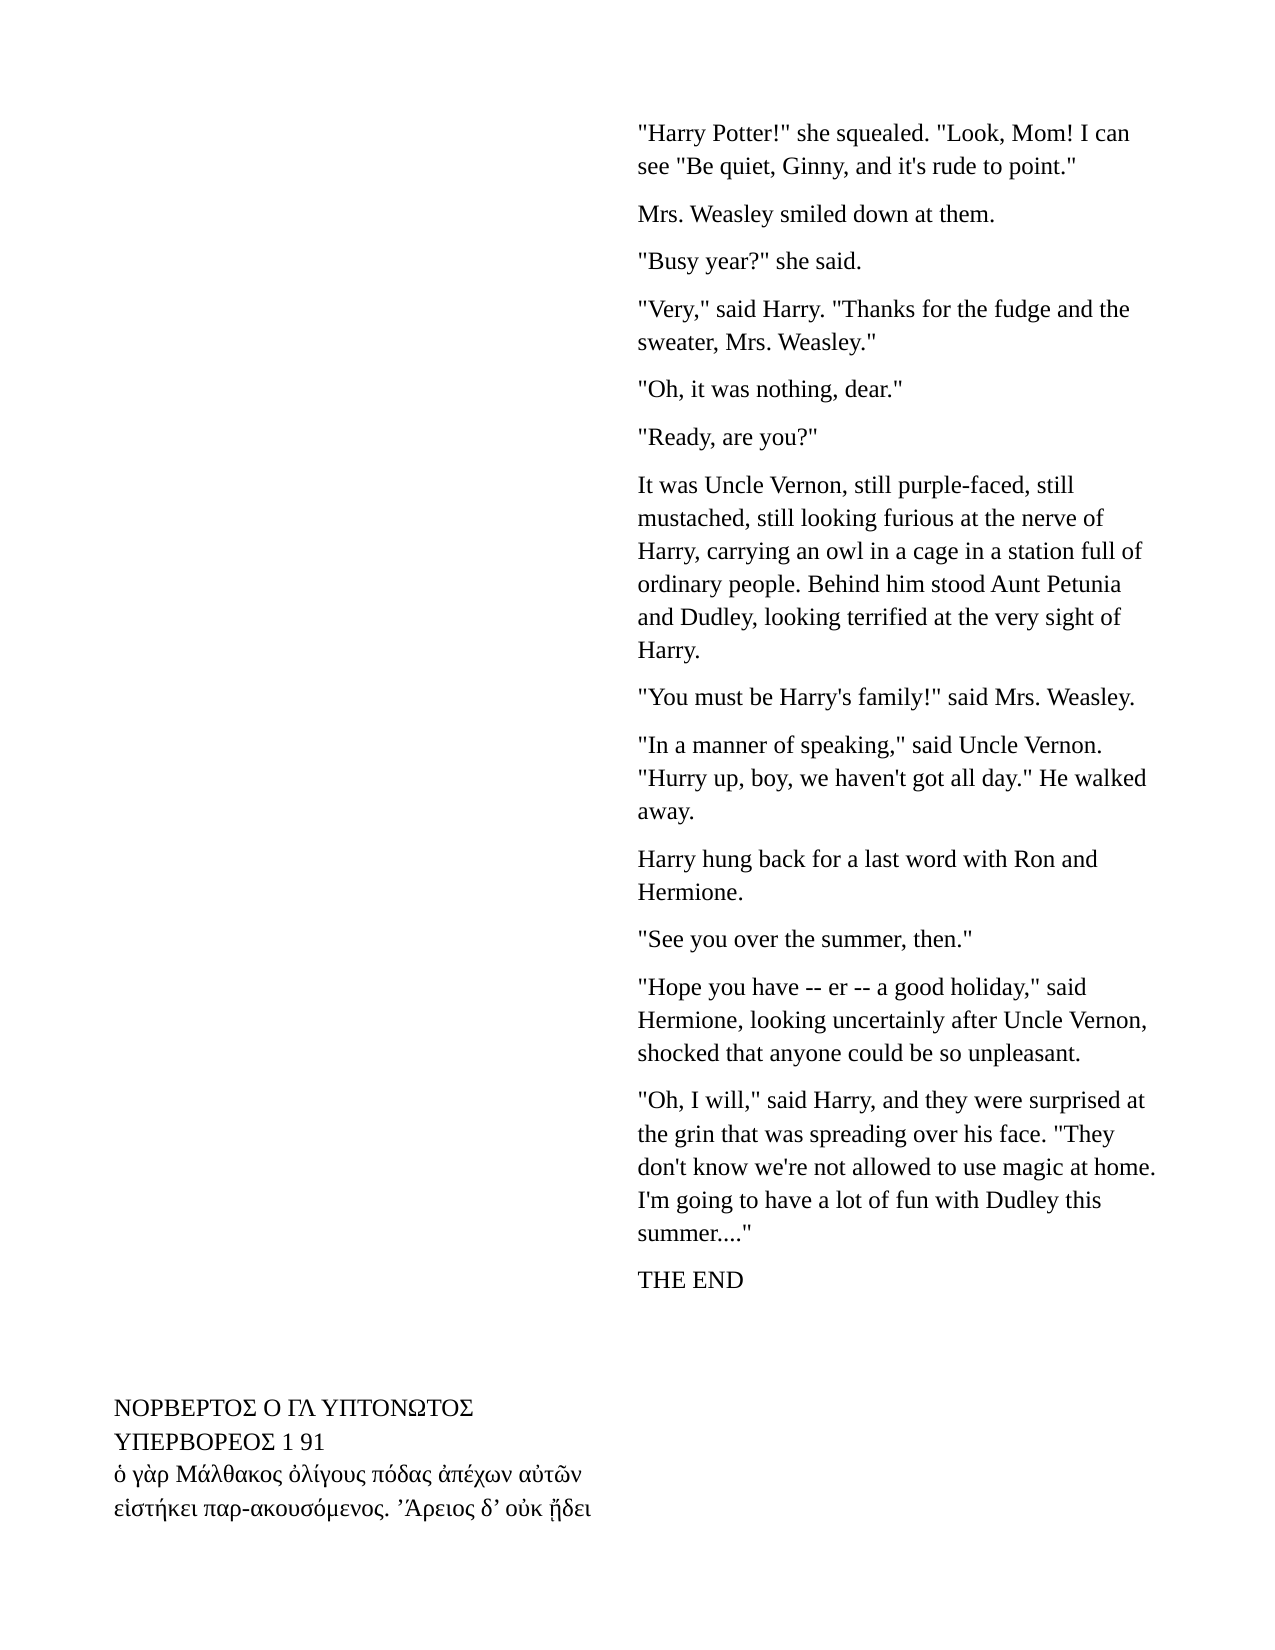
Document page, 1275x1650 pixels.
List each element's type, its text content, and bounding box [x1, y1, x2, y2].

table_cell It was Uncle Vernon, still purple-faced, still mustached, still looking furious at the nerve of Harry, carrying an owl in a cage in a station full of ordinary people. Behind him stood Aunt Petunia and Dudley, looking terrified at the very sight of Harry. [638, 470, 1157, 682]
table_cell [118, 924, 637, 972]
table_cell "Busy year?" she said. [638, 246, 1157, 294]
table_cell [118, 470, 637, 682]
table_cell "Oh, it was nothing, dear." [638, 375, 1157, 422]
table_cell [118, 246, 637, 294]
table_cell [639, 1394, 1157, 1459]
table_cell [118, 118, 637, 199]
table_cell [118, 1086, 637, 1265]
table_cell "Oh, I will," said Harry, and they were surprised at the grin that was spreading over his face. "They don't know we're not allowed to use magic at home. I'm going to have a lot of fun with Dudley this summer...." [638, 1086, 1157, 1265]
table_cell [118, 683, 637, 730]
table_cell [639, 1460, 1157, 1521]
table_cell ὁ γὰρ Μάλθακος ὀλίγους πόδας ἀπέχων αὐτῶν εἱστήκει παρ-ακουσόμενος. ’Άρειος δ’ οὐκ ᾔδει [114, 1460, 639, 1521]
table_cell [118, 422, 637, 470]
table_cell "Very," said Harry. "Thanks for the fudge and the sweater, Mrs. Weasley." [638, 294, 1157, 374]
table_cell ΝΟΡΒΕΡΤΟΣ Ο ΓΛ ΥΠΤΟΝΩΤΟΣ ΥΠΕΡΒΟΡΕΟΣ 1 91 [114, 1394, 639, 1459]
table_header [114, 1361, 639, 1393]
table_cell "Hope you have -- er -- a good holiday," said Hermione, looking uncertainly after Uncle Vernon, shocked that anyone could be so unpleasant. [638, 972, 1157, 1086]
table_cell [118, 730, 637, 844]
table_cell "You must be Harry's family!" said Mrs. Weasley. [638, 683, 1157, 730]
table_cell "Ready, are you?" [638, 422, 1157, 470]
table_cell "In a manner of speaking," said Uncle Vernon. "Hurry up, boy, we haven't got all day." He walked away. [638, 730, 1157, 844]
table_cell Harry hung back for a last word with Ron and Hermione. [638, 844, 1157, 924]
table_cell "Harry Potter!" she squealed. "Look, Mom! I can see "Be quiet, Ginny, and it's rude to point." [638, 118, 1157, 199]
table_cell [118, 375, 637, 422]
table_cell [118, 844, 637, 924]
table_cell [118, 294, 637, 374]
table_cell [118, 1265, 637, 1313]
table_cell [118, 972, 637, 1086]
table_header [639, 1361, 1157, 1393]
table_cell "See you over the summer, then." [638, 924, 1157, 972]
table_cell THE END [638, 1265, 1157, 1313]
table_cell [118, 199, 637, 246]
table_cell Mrs. Weasley smiled down at them. [638, 199, 1157, 246]
